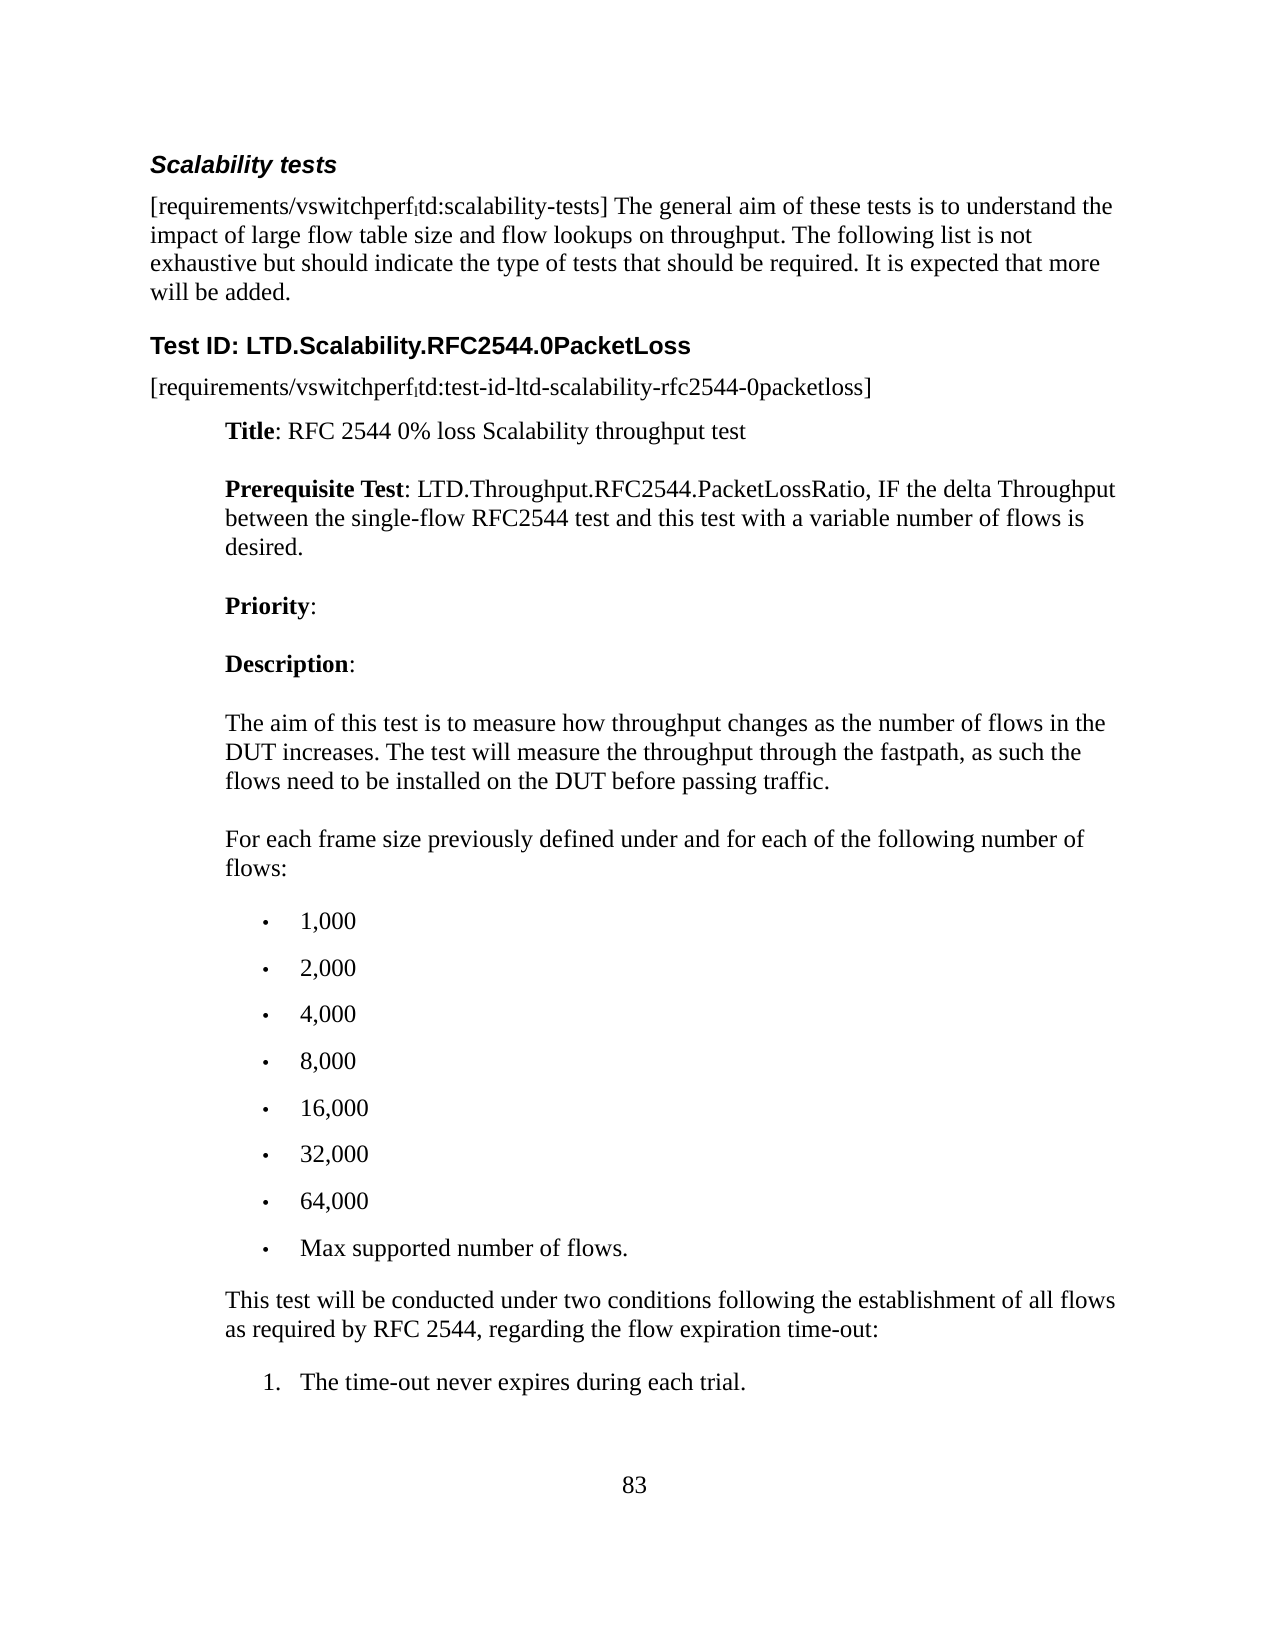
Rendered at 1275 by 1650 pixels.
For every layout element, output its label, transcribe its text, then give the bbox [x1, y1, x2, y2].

text Priority: [225, 591, 1125, 619]
list 2,000 [262, 953, 1125, 981]
list 64,000 [262, 1186, 1125, 1215]
list The time-out never expires during each trial. [262, 1367, 1125, 1396]
list 1,000 [262, 906, 1125, 935]
list 4,000 [262, 999, 1125, 1028]
text For each frame size previously defined under and for each of the following number of flows: [225, 824, 1125, 882]
subtitle Scalability tests [150, 150, 1125, 178]
list 8,000 [262, 1046, 1125, 1075]
text Title: RFC 2544 0% loss Scalability throughput test [225, 416, 1125, 444]
text This test will be conducted under two conditions following the establishment of all flows as required by RFC 2544, regarding the flow expiration time-out: [225, 1285, 1125, 1343]
text Prerequisite Test: LTD.Throughput.RFC2544.PacketLossRatio, IF the delta Throughput between the single-flow RFC2544 test and this test with a variable number of flows is desired. [225, 474, 1125, 561]
text [requirements/vswitchperfltd:test-id-ltd-scalability-rfc2544-0packetloss] [150, 372, 1125, 401]
text The aim of this test is to measure how throughput changes as the number of flows in the DUT increases. The test will measure the throughput through the fastpath, as such the flows need to be installed on the DUT before passing traffic. [225, 708, 1125, 794]
text [requirements/vswitchperfltd:scalability-tests] The general aim of these tests is to understand the impact of large flow table size and flow lookups on throughput. The following list is not exhaustive but should indicate the type of tests that should be required. It is expected that more will be added. [150, 191, 1125, 306]
list Max supported number of flows. [262, 1233, 1125, 1261]
list 16,000 [262, 1093, 1125, 1121]
list 32,000 [262, 1139, 1125, 1168]
subtitle Test ID: LTD.Scalability.RFC2544.0PacketLoss [150, 331, 1125, 359]
text Description: [225, 649, 1125, 678]
